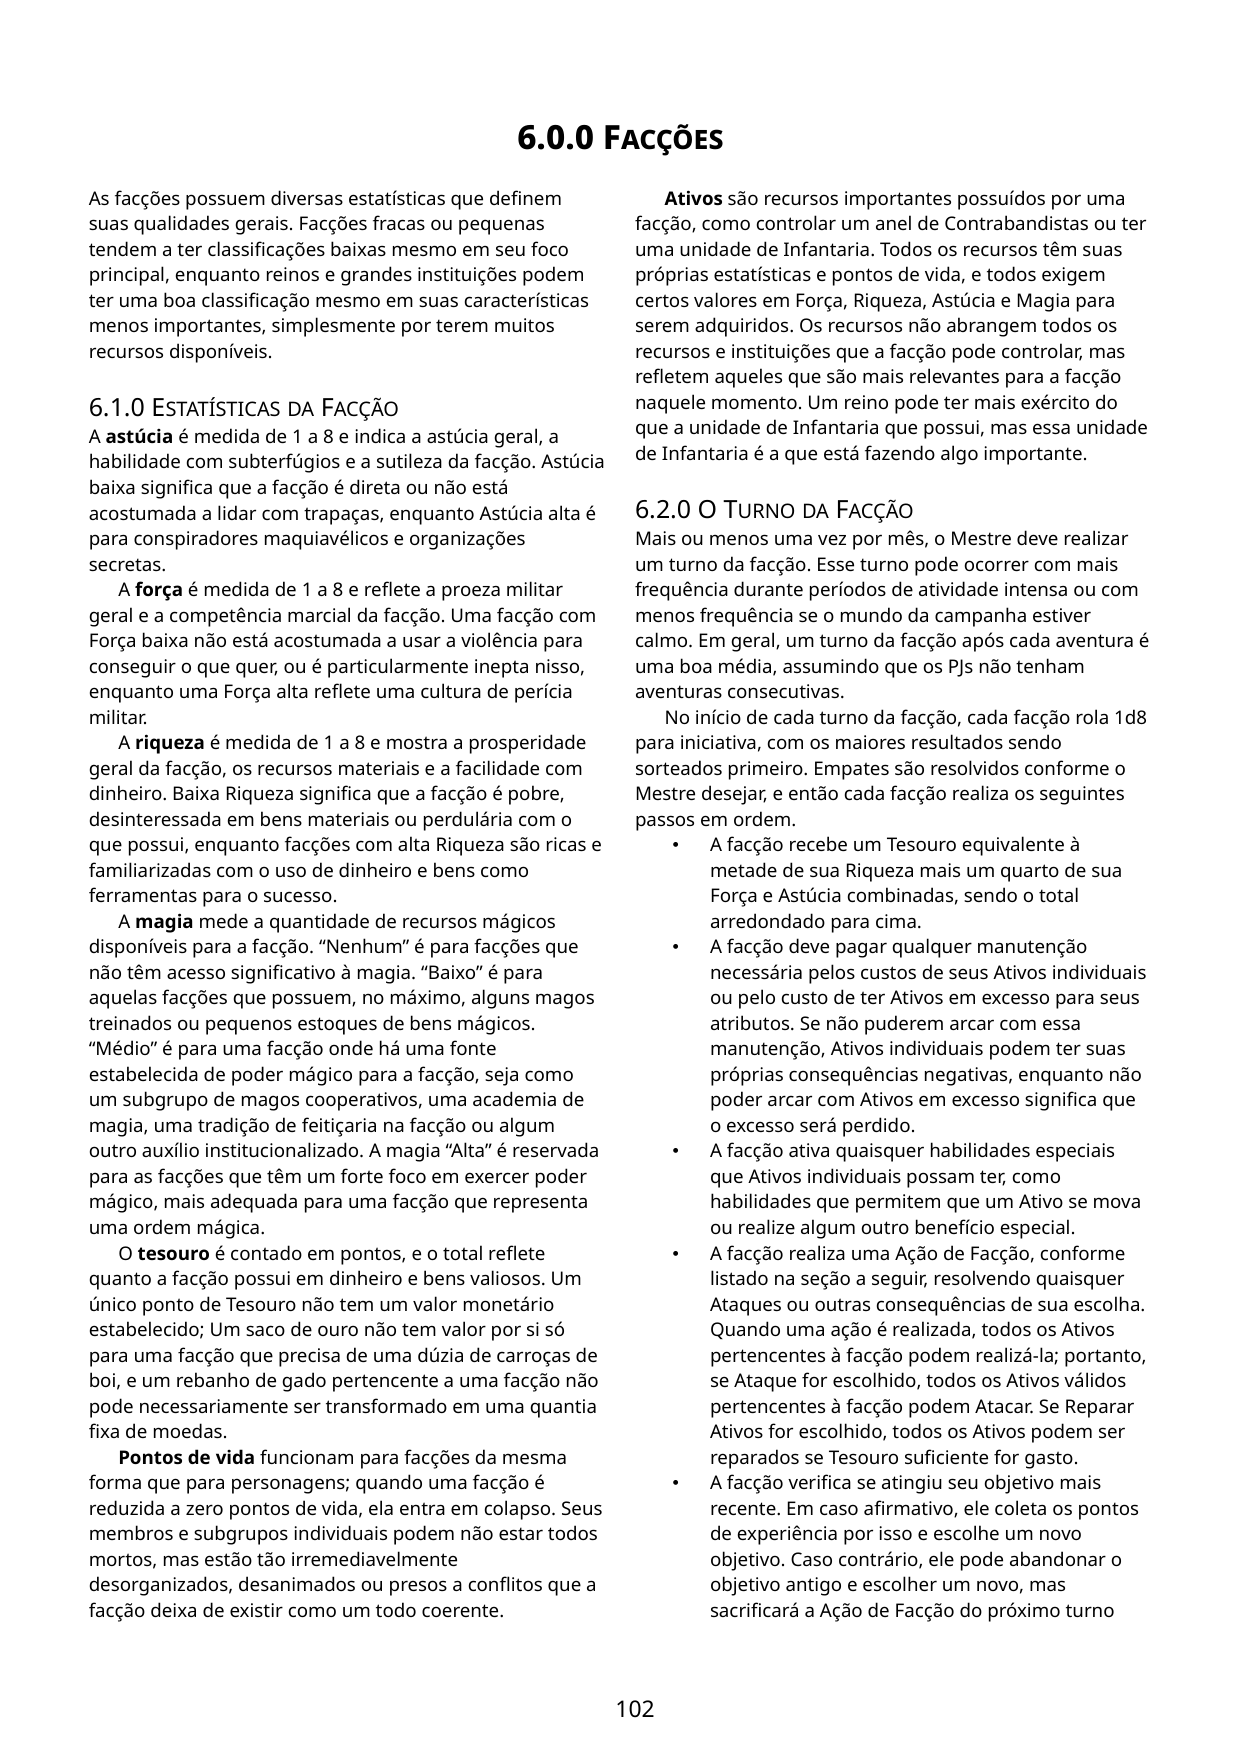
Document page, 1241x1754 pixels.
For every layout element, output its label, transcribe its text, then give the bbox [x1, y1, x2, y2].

subtitle 6.2.0 O Turno da Facção [635, 491, 1152, 525]
list A facção realiza uma Ação de Facção, conforme listado na seção a seguir, resolvendo quaisquer Ataques ou outras consequências de sua escolha. Quando uma ação é realizada, todos os Ativos pertencentes à facção podem realizá-la; portanto, se Ataque for escolhido, todos os Ativos válidos pertencentes à facção podem Atacar. Se Reparar Ativos for escolhido, todos os Ativos podem ser reparados se Tesouro suficiente for gasto. [672, 1240, 1152, 1469]
text O tesouro é contado em pontos, e o total reflete quanto a facção possui em dinheiro e bens valiosos. Um único ponto de Tesouro não tem um valor monetário estabelecido; Um saco de ouro não tem valor por si só para uma facção que precisa de uma dúzia de carroças de boi, e um rebanho de gado pertencente a uma facção não pode necessariamente ser transformado em uma quantia fixa de moedas. [88, 1240, 605, 1444]
text A riqueza é medida de 1 a 8 e mostra a prosperidade geral da facção, os recursos materiais e a facilidade com dinheiro. Baixa Riqueza significa que a facção é pobre, desinteressada em bens materiais ou perdulária com o que possui, enquanto facções com alta Riqueza são ricas e familiarizadas com o uso de dinheiro e bens como ferramentas para o sucesso. [88, 729, 605, 908]
text A magia mede a quantidade de recursos mágicos disponíveis para a facção. “Nenhum” é para facções que não têm acesso significativo à magia. “Baixo” é para aquelas facções que possuem, no máximo, alguns magos treinados ou pequenos estoques de bens mágicos. “Médio” é para uma facção onde há uma fonte estabelecida de poder mágico para a facção, seja como um subgrupo de magos cooperativos, uma academia de magia, uma tradição de feitiçaria na facção ou algum outro auxílio institucionalizado. A magia “Alta” é reservada para as facções que têm um forte foco em exercer poder mágico, mais adequada para uma facção que representa uma ordem mágica. [88, 908, 605, 1240]
list A facção ativa quaisquer habilidades especiais que Ativos individuais possam ter, como habilidades que permitem que um Ativo se mova ou realize algum outro benefício especial. [672, 1138, 1152, 1240]
subtitle 6.1.0 Estatísticas da Facção [88, 389, 605, 423]
text Ativos são recursos importantes possuídos por uma facção, como controlar um anel de Contrabandistas ou ter uma unidade de Infantaria. Todos os recursos têm suas próprias estatísticas e pontos de vida, e todos exigem certos valores em Força, Riqueza, Astúcia e Magia para serem adquiridos. Os recursos não abrangem todos os recursos e instituições que a facção pode controlar, mas refletem aqueles que são mais relevantes para a facção naquele momento. Um reino pode ter mais exército do que a unidade de Infantaria que possui, mas essa unidade de Infantaria é a que está fazendo algo importante. [635, 185, 1152, 466]
text A força é medida de 1 a 8 e reflete a proeza militar geral e a competência marcial da facção. Uma facção com Força baixa não está acostumada a usar a violência para conseguir o que quer, ou é particularmente inepta nisso, enquanto uma Força alta reflete uma cultura de perícia militar. [88, 576, 605, 729]
text As facções possuem diversas estatísticas que definem suas qualidades gerais. Facções fracas ou pequenas tendem a ter classificações baixas mesmo em seu foco principal, enquanto reinos e grandes instituições podem ter uma boa classificação mesmo em suas características menos importantes, simplesmente por terem muitos recursos disponíveis. [88, 185, 605, 364]
text No início de cada turno da facção, cada facção rola 1d8 para iniciativa, com os maiores resultados sendo sorteados primeiro. Empates são resolvidos conforme o Mestre desejar, e então cada facção realiza os seguintes passos em ordem. [635, 704, 1152, 832]
list A facção deve pagar qualquer manutenção necessária pelos custos de seus Ativos individuais ou pelo custo de ter Ativos em excesso para seus atributos. Se não puderem arcar com essa manutenção, Ativos individuais podem ter suas próprias consequências negativas, enquanto não poder arcar com Ativos em excesso significa que o excesso será perdido. [672, 934, 1152, 1138]
text Pontos de vida funcionam para facções da mesma forma que para personagens; quando uma facção é reduzida a zero pontos de vida, ela entra em colapso. Seus membros e subgrupos individuais podem não estar todos mortos, mas estão tão irremediavelmente desorganizados, desanimados ou presos a conflitos que a facção deixa de existir como um todo coerente. [88, 1444, 605, 1623]
subtitle 6.0.0 Facções [88, 114, 1152, 159]
text A astúcia é medida de 1 a 8 e indica a astúcia geral, a habilidade com subterfúgios e a sutileza da facção. Astúcia baixa significa que a facção é direta ou não está acostumada a lidar com trapaças, enquanto Astúcia alta é para conspiradores maquiavélicos e organizações secretas. [88, 423, 605, 576]
text Mais ou menos uma vez por mês, o Mestre deve realizar um turno da facção. Esse turno pode ocorrer com mais frequência durante períodos de atividade intensa ou com menos frequência se o mundo da campanha estiver calmo. Em geral, um turno da facção após cada aventura é uma boa média, assumindo que os PJs não tenham aventuras consecutivas. [635, 525, 1152, 704]
list A facção recebe um Tesouro equivalente à metade de sua Riqueza mais um quarto de sua Força e Astúcia combinadas, sendo o total arredondado para cima. [672, 832, 1152, 934]
list A facção verifica se atingiu seu objetivo mais recente. Em caso afirmativo, ele coleta os pontos de experiência por isso e escolhe um novo objetivo. Caso contrário, ele pode abandonar o objetivo antigo e escolher um novo, mas sacrificará a Ação de Facção do próximo turno [672, 1469, 1152, 1623]
